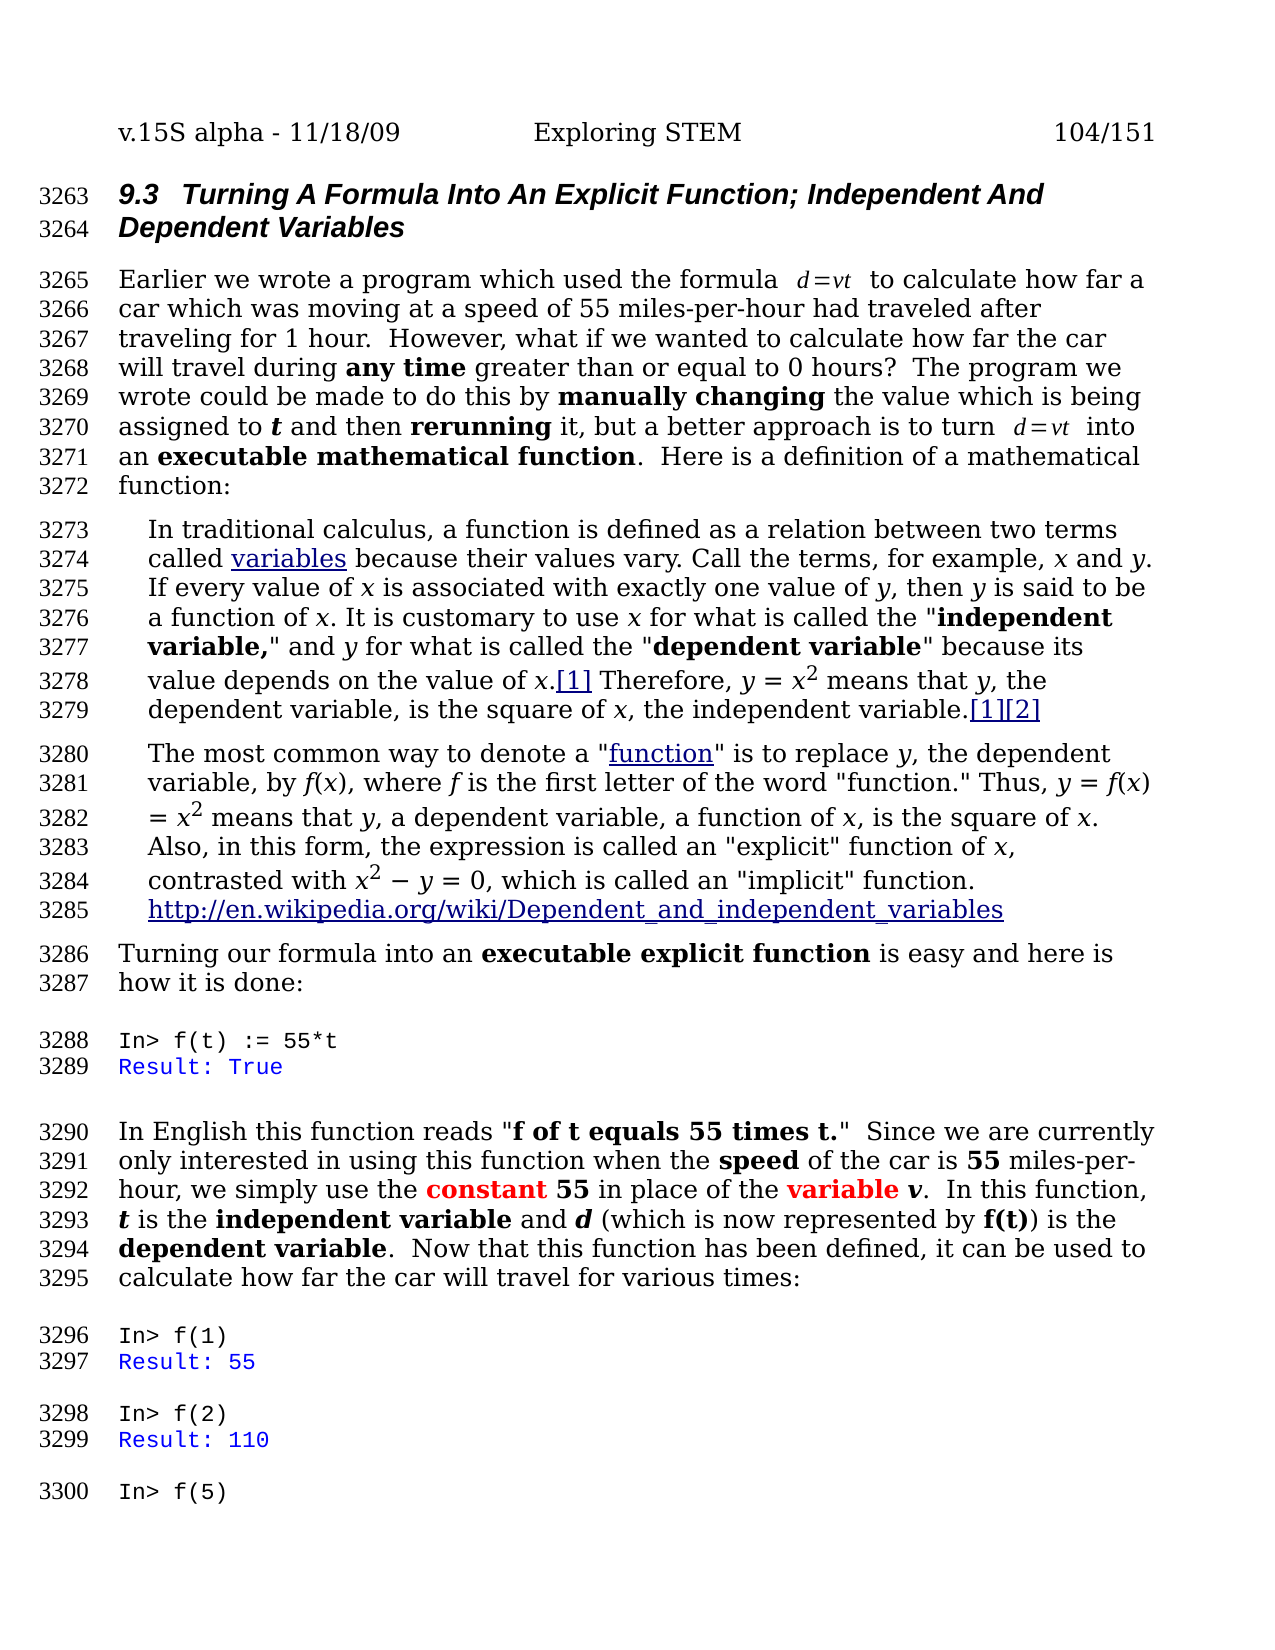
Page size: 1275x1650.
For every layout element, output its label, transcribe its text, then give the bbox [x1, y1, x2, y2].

text In> f(2) [118, 1402, 1157, 1428]
text In English this function reads "f of t equals 55 times t." Since we are currently only interested in using this function when the speed of the car is 55 miles-per-hour, we simply use the constant 55 in place of the variable v. In this function, t is the independent variable and d (which is now represented by f(t)) is the dependent variable. Now that this function has been defined, it can be used to calculate how far the car will travel for various times: [118, 1117, 1157, 1293]
text Result: True [118, 1056, 1157, 1082]
text Turning our formula into an executable explicit function is easy and here is how it is done: [118, 939, 1157, 998]
text In> f(t) := 55*t [118, 1030, 1157, 1056]
text Result: 110 [118, 1428, 1157, 1454]
text In> f(5) [118, 1480, 1157, 1506]
subtitle Turning A Formula Into An Explicit Function; Independent And Dependent Variables [118, 177, 1157, 244]
text Result: 55 [118, 1351, 1157, 1376]
text In traditional calculus, a function is defined as a relation between two terms called variables because their values vary. Call the terms, for example, x and y. If every value of x is associated with exactly one value of y, then y is said to be a function of x. It is customary to use x for what is called the "independent variable," and y for what is called the "dependent variable" because its value depends on the value of x.[1] Therefore, y = x2 means that y, the dependent variable, is the square of x, the independent variable.[1][2] [148, 515, 1157, 724]
text Earlier we wrote a program which used the formulato calculate how far a car which was moving at a speed of 55 miles-per-hour had traveled after traveling for 1 hour. However, what if we wanted to calculate how far the car will travel during any time greater than or equal to 0 hours? The program we wrote could be made to do this by manually changing the value which is being assigned to t and then rerunning it, but a better approach is to turninto an executable mathematical function. Here is a definition of a mathematical function: [118, 265, 1157, 500]
text The most common way to denote a "function" is to replace y, the dependent variable, by f(x), where f is the first letter of the word "function." Thus, y = f(x) = x2 means that y, a dependent variable, a function of x, is the square of x. Also, in this form, the expression is called an "explicit" function of x, contrasted with x2 − y = 0, which is called an "implicit" function. http://en.wikipedia.org/wiki/Dependent_and_independent_variables [148, 739, 1157, 924]
text In> f(1) [118, 1324, 1157, 1351]
